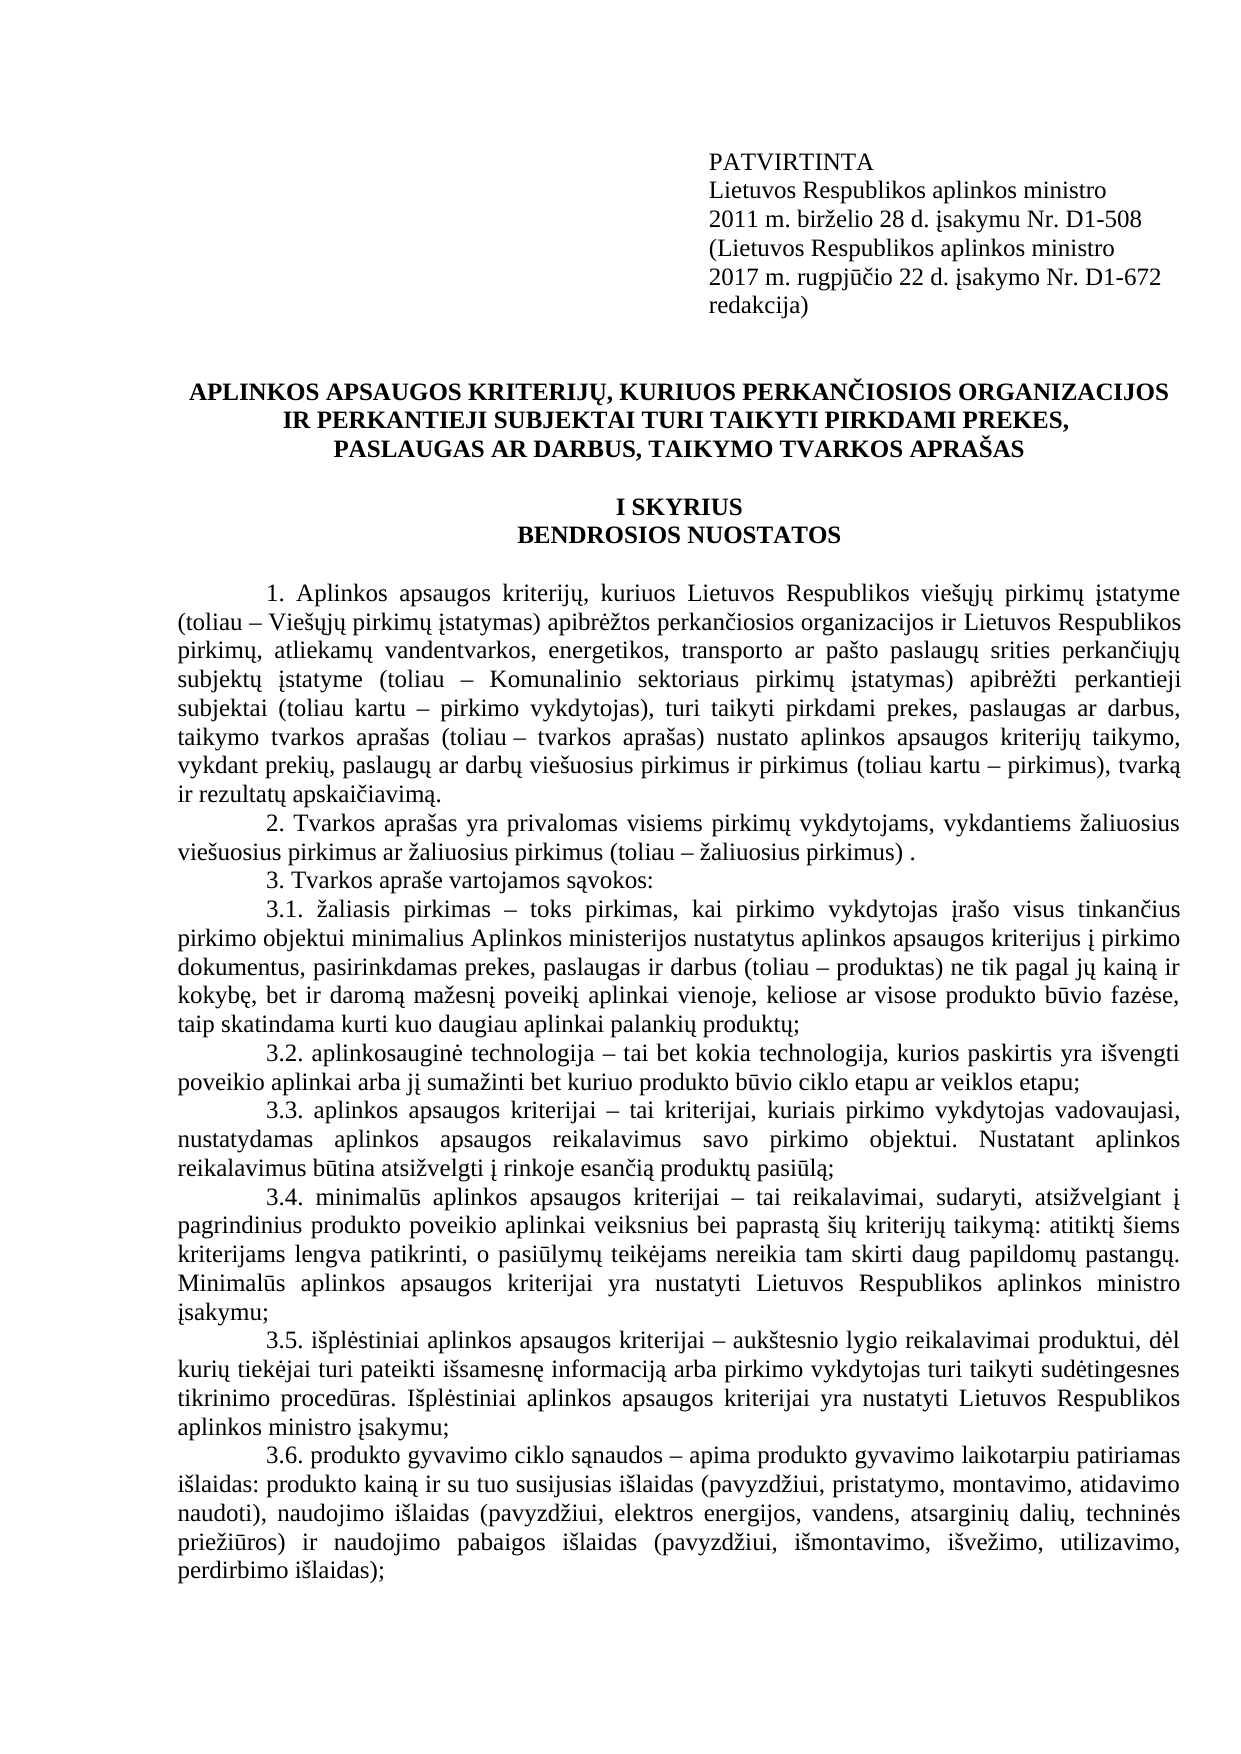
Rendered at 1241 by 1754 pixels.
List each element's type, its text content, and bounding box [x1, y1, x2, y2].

text 1. Aplinkos apsaugos kriterijų, kuriuos Lietuvos Respublikos viešųjų pirkimų įstatyme (toliau – Viešųjų pirkimų įstatymas) apibrėžtos perkančiosios organizacijos ir Lietuvos Respublikos pirkimų, atliekamų vandentvarkos, energetikos, transporto ar pašto paslaugų srities perkančiųjų subjektų įstatyme (toliau – Komunalinio sektoriaus pirkimų įstatymas) apibrėžti perkantieji subjektai (toliau kartu – pirkimo vykdytojas), turi taikyti pirkdami prekes, paslaugas ar darbus, taikymo tvarkos aprašas (toliau – tvarkos aprašas) nustato aplinkos apsaugos kriterijų taikymo, vykdant prekių, paslaugų ar darbų viešuosius pirkimus ir pirkimus (toliau kartu – pirkimus), tvarką ir rezultatų apskaičiavimą. [177, 578, 1181, 808]
text PATVIRTINTA [649, 147, 1181, 176]
text PASLAUGAS AR DARBUS, TAIKYMO TVARKOS APRAŠAS [177, 434, 1181, 463]
text I SKYRIUS [177, 492, 1181, 521]
text 3.5. išplėstiniai aplinkos apsaugos kriterijai – aukštesnio lygio reikalavimai produktui, dėl kurių tiekėjai turi pateikti išsamesnę informaciją arba pirkimo vykdytojas turi taikyti sudėtingesnes tikrinimo procedūras. Išplėstiniai aplinkos apsaugos kriterijai yra nustatyti Lietuvos Respublikos aplinkos ministro įsakymu; [177, 1326, 1181, 1441]
text 3.1. žaliasis pirkimas – toks pirkimas, kai pirkimo vykdytojas įrašo visus tinkančius pirkimo objektui minimalius Aplinkos ministerijos nustatytus aplinkos apsaugos kriterijus į pirkimo dokumentus, pasirinkdamas prekes, paslaugas ir darbus (toliau – produktas) ne tik pagal jų kainą ir kokybę, bet ir daromą mažesnį poveikį aplinkai vienoje, keliose ar visose produkto būvio fazėse, taip skatindama kurti kuo daugiau aplinkai palankių produktų; [177, 894, 1181, 1038]
text Lietuvos Respublikos aplinkos ministro [649, 176, 1181, 204]
text 2. Tvarkos aprašas yra privalomas visiems pirkimų vykdytojams, vykdantiems žaliuosius viešuosius pirkimus ar žaliuosius pirkimus (toliau – žaliuosius pirkimus) . [177, 808, 1181, 866]
text 3.6. produkto gyvavimo ciklo sąnaudos – apima produkto gyvavimo laikotarpiu patiriamas išlaidas: produkto kainą ir su tuo susijusias išlaidas (pavyzdžiui, pristatymo, montavimo, atidavimo naudoti), naudojimo išlaidas (pavyzdžiui, elektros energijos, vandens, atsarginių dalių, techninės priežiūros) ir naudojimo pabaigos išlaidas (pavyzdžiui, išmontavimo, išvežimo, utilizavimo, perdirbimo išlaidas); [177, 1441, 1181, 1584]
text APLINKOS APSAUGOS KRITERIJŲ, KURIUOS PERKANČIOSIOS ORGANIZACIJOS IR PERKANTIEJI SUBJEKTAI TURI TAIKYTI PIRKDAMI PREKES, [177, 377, 1181, 434]
text (Lietuvos Respublikos aplinkos ministro [177, 233, 1181, 262]
text redakcija) [177, 291, 1181, 319]
text 3.3. aplinkos apsaugos kriterijai – tai kriterijai, kuriais pirkimo vykdytojas vadovaujasi, nustatydamas aplinkos apsaugos reikalavimus savo pirkimo objektui. Nustatant aplinkos reikalavimus būtina atsižvelgti į rinkoje esančią produktų pasiūlą; [177, 1096, 1181, 1182]
text 3.2. aplinkosauginė technologija – tai bet kokia technologija, kurios paskirtis yra išvengti poveikio aplinkai arba jį sumažinti bet kuriuo produkto būvio ciklo etapu ar veiklos etapu; [177, 1038, 1181, 1096]
text 3.4. minimalūs aplinkos apsaugos kriterijai – tai reikalavimai, sudaryti, atsižvelgiant į pagrindinius produkto poveikio aplinkai veiksnius bei paprastą šių kriterijų taikymą: atitiktį šiems kriterijams lengva patikrinti, o pasiūlymų teikėjams nereikia tam skirti daug papildomų pastangų. Minimalūs aplinkos apsaugos kriterijai yra nustatyti Lietuvos Respublikos aplinkos ministro įsakymu; [177, 1182, 1181, 1326]
text BENDROSIOS NUOSTATOS [177, 521, 1181, 549]
text 3. Tvarkos apraše vartojamos sąvokos: [177, 866, 1181, 894]
text 2017 m. rugpjūčio 22 d. įsakymo Nr. D1-672 [177, 262, 1181, 291]
text 2011 m. birželio 28 d. įsakymu Nr. D1-508 [709, 204, 1181, 233]
